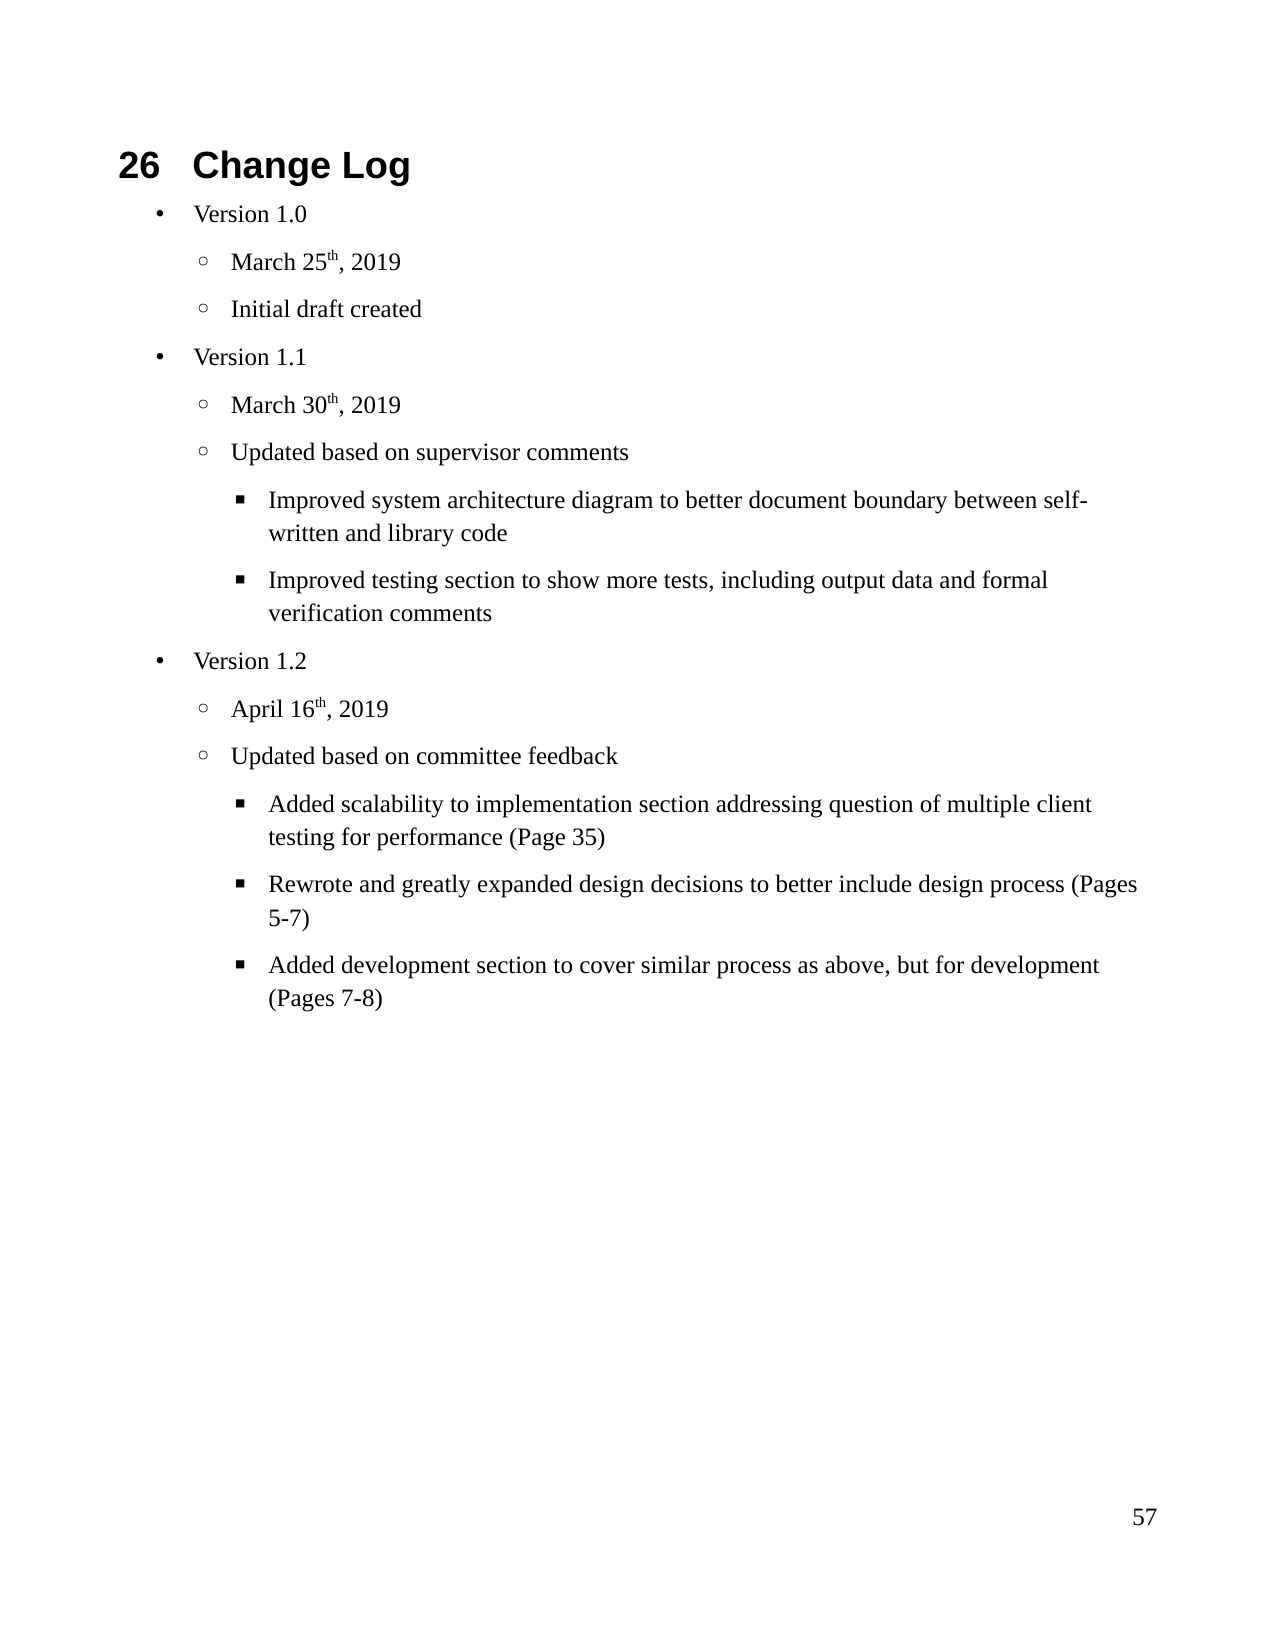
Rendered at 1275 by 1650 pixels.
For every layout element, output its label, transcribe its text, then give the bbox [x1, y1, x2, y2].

list Rewrote and greatly expanded design decisions to better include design process (Pages 5-7) [231, 869, 1157, 931]
list Improved testing section to show more tests, including output data and formal verification comments [231, 566, 1157, 627]
list March 25th, 2019 [193, 247, 1157, 276]
list March 30th, 2019 [193, 390, 1157, 418]
list Version 1.0 [156, 199, 1157, 228]
list Version 1.1 [156, 342, 1157, 371]
list Improved system architecture diagram to better document boundary between self-written and library code [231, 485, 1157, 547]
subtitle Change Log [118, 143, 1157, 187]
list Added scalability to implementation section addressing question of multiple client testing for performance (Page 35) [231, 789, 1157, 851]
list April 16th, 2019 [193, 694, 1157, 722]
list Updated based on committee feedback [193, 741, 1157, 770]
list Initial draft created [193, 294, 1157, 323]
list Version 1.2 [156, 646, 1157, 675]
list Added development section to cover similar process as above, but for development (Pages 7-8) [231, 950, 1157, 1012]
list Updated based on supervisor comments [193, 437, 1157, 466]
